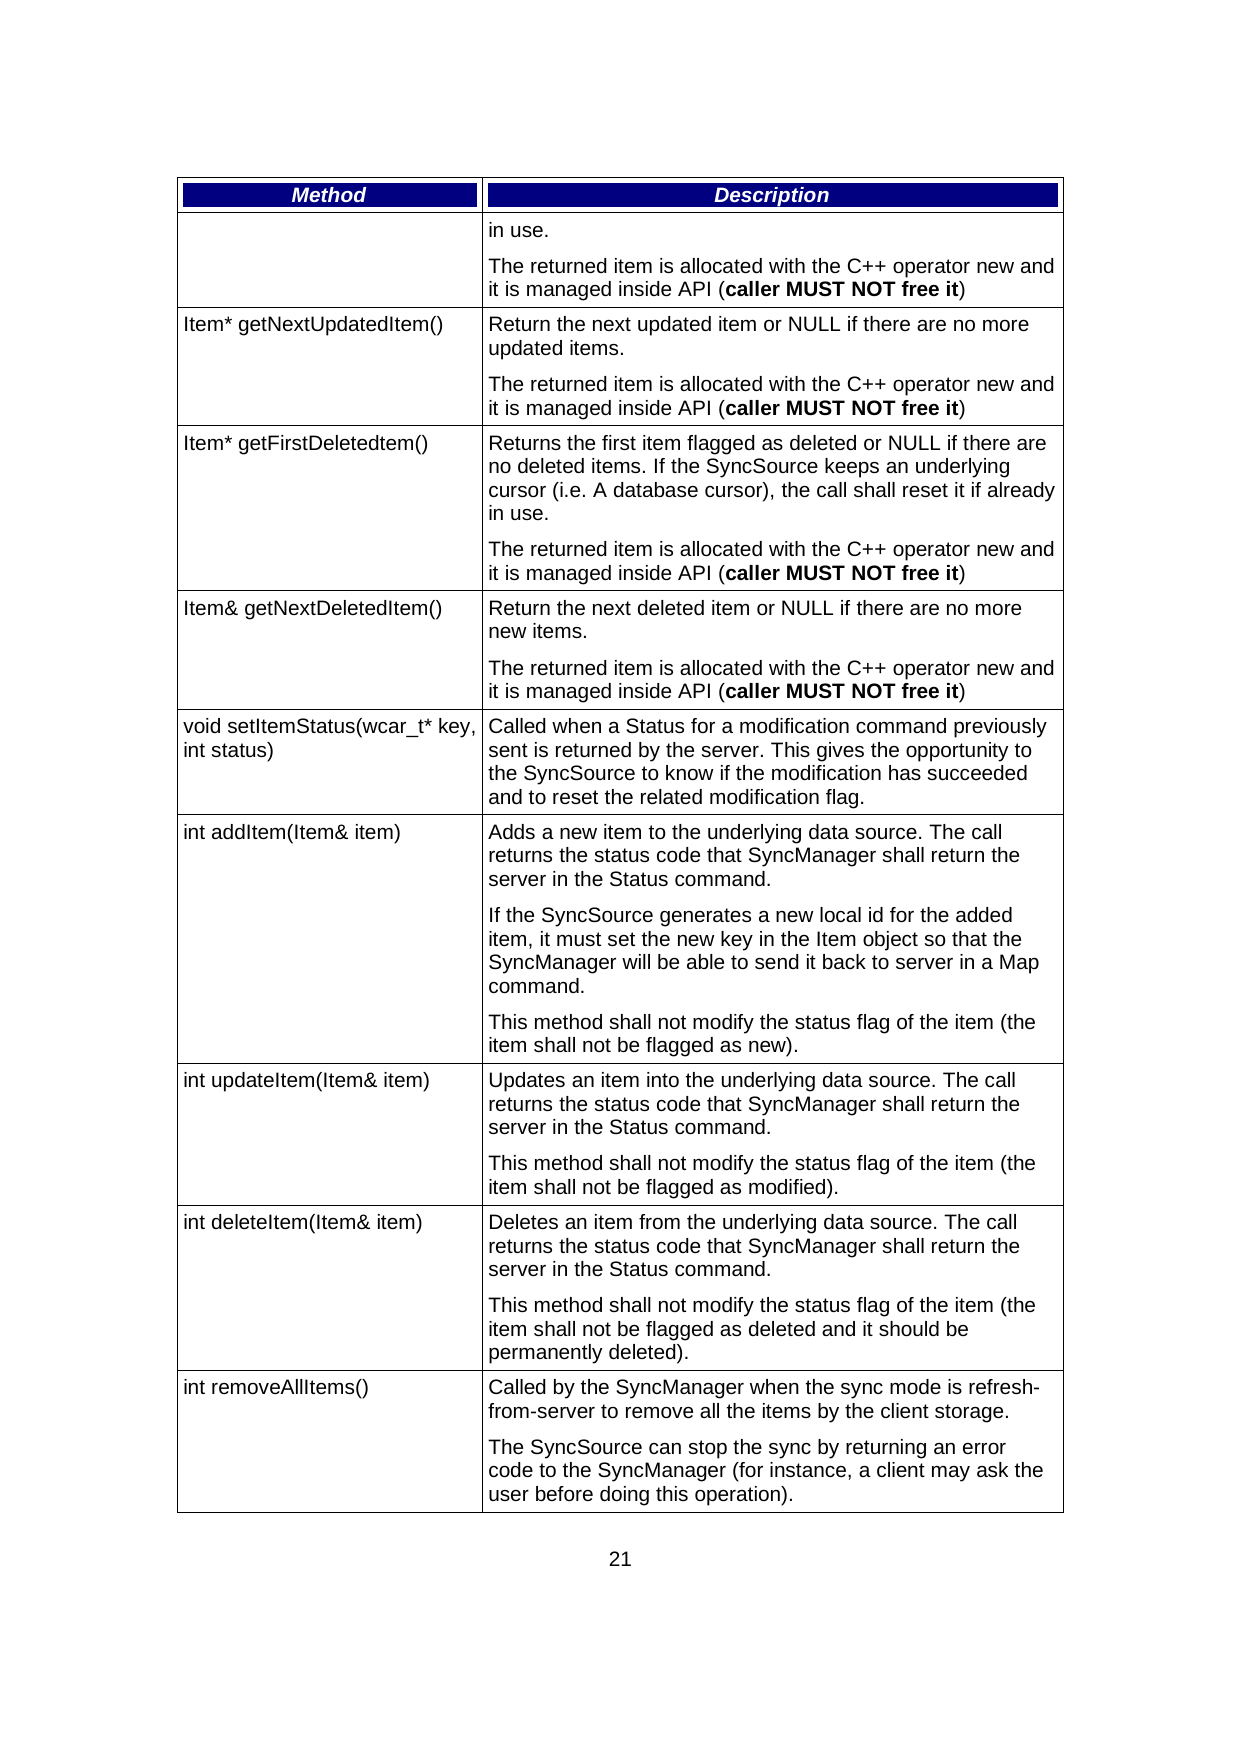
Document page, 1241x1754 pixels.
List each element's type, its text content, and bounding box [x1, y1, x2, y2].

table_cell Item* getNextUpdatedItem() [178, 308, 482, 425]
table_cell Updates an item into the underlying data source. The call returns the status code that SyncManager shall return the server in the Status command. This method shall not modify the status flag of the item (the item shall not be flagged as modified). [483, 1064, 1063, 1205]
table_cell void setItemStatus(wcar_t* key, int status) [178, 710, 482, 814]
table_cell int updateItem(Item& item) [178, 1064, 482, 1205]
table_cell Deletes an item from the underlying data source. The call returns the status code that SyncManager shall return the server in the Status command. This method shall not modify the status flag of the item (the item shall not be flagged as deleted and it should be permanently deleted). [483, 1206, 1063, 1370]
table_cell Returns the first item flagged as deleted or NULL if there are no deleted items. If the SyncSource keeps an underlying cursor (i.e. A database cursor), the call shall reset it if already in use. The returned item is allocated with the C++ operator new and it is managed inside API (caller MUST NOT free it) [483, 426, 1063, 590]
table_cell [178, 213, 482, 307]
table_cell Adds a new item to the underlying data source. The call returns the status code that SyncManager shall return the server in the Status command. If the SyncSource generates a new local id for the added item, it must set the new key in the Item object so that the SyncManager will be able to send it back to server in a Map command. This method shall not modify the status flag of the item (the item shall not be flagged as new). [483, 815, 1063, 1063]
table_cell Item& getNextDeletedItem() [178, 591, 482, 709]
table_cell Return the next deleted item or NULL if there are no more new items. The returned item is allocated with the C++ operator new and it is managed inside API (caller MUST NOT free it) [483, 591, 1063, 709]
table_cell Return the next updated item or NULL if there are no more updated items. The returned item is allocated with the C++ operator new and it is managed inside API (caller MUST NOT free it) [483, 308, 1063, 425]
table_cell Item* getFirstDeletedtem() [178, 426, 482, 590]
table_cell int removeAllItems() [178, 1371, 482, 1512]
table_header Description [483, 178, 1063, 212]
table_cell in use. The returned item is allocated with the C++ operator new and it is managed inside API (caller MUST NOT free it) [483, 213, 1063, 307]
table_cell int deleteItem(Item& item) [178, 1206, 482, 1370]
table_header Method [178, 178, 482, 212]
table_cell int addItem(Item& item) [178, 815, 482, 1063]
table_cell Called when a Status for a modification command previously sent is returned by the server. This gives the opportunity to the SyncSource to know if the modification has succeeded and to reset the related modification flag. [483, 710, 1063, 814]
table_cell Called by the SyncManager when the sync mode is refresh-from-server to remove all the items by the client storage. The SyncSource can stop the sync by returning an error code to the SyncManager (for instance, a client may ask the user before doing this operation). [483, 1371, 1063, 1512]
